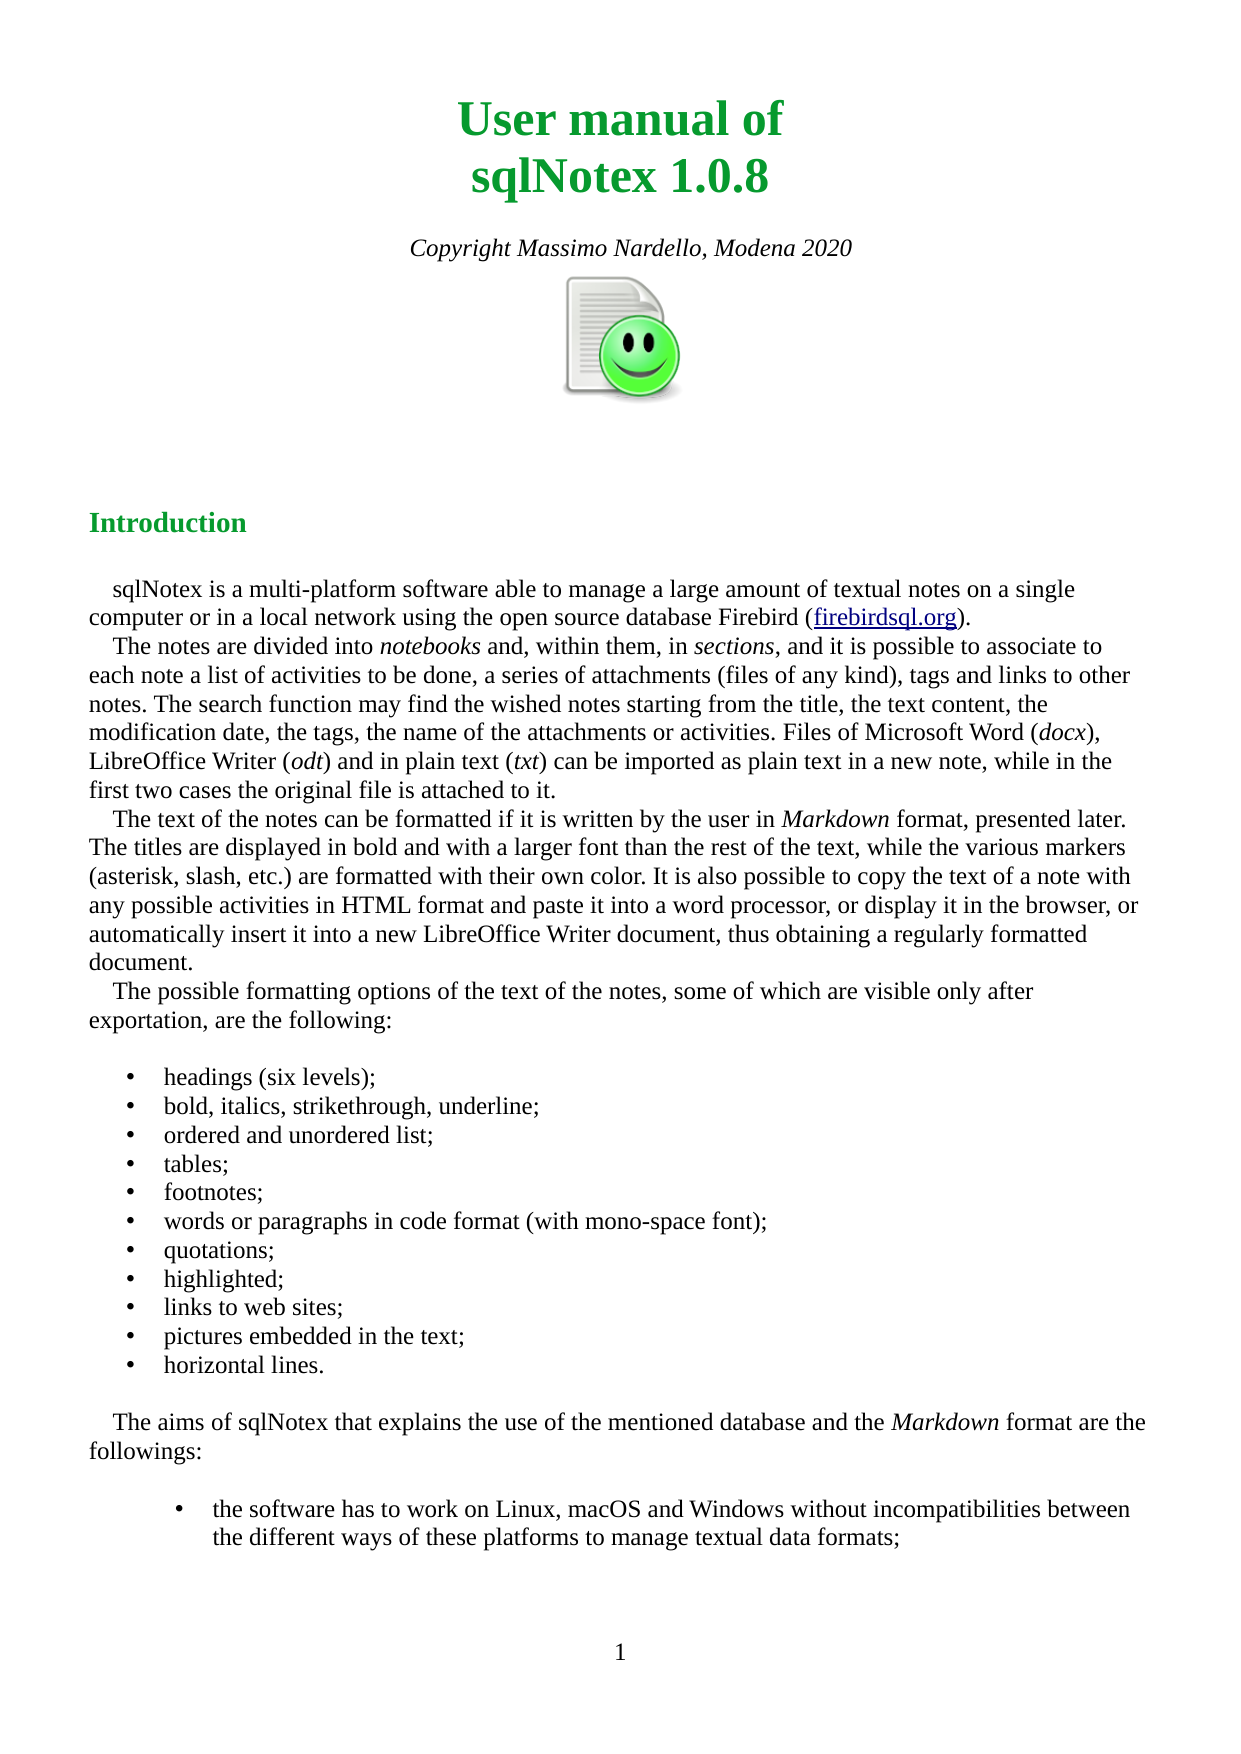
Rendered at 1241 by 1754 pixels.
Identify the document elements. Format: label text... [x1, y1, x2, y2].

list tables; [126, 1149, 1152, 1177]
list links to web sites; [126, 1292, 1152, 1321]
text The aims of sqlNotex that explains the use of the mentioned database and the Markdown format are the followings: [88, 1407, 1152, 1465]
list highlighted; [126, 1264, 1152, 1292]
list the software has to work on Linux, macOS and Windows without incompatibilities between the different ways of these platforms to manage textual data formats; [175, 1494, 1152, 1551]
list quotations; [126, 1235, 1152, 1264]
text The text of the notes can be formatted if it is written by the user in Markdown format, presented later. The titles are displayed in bold and with a larger font than the rest of the text, while the various markers (asterisk, slash, etc.) are formatted with their own color. It is also possible to copy the text of a note with any possible activities in HTML format and paste it into a word processor, or display it in the browser, or automatically insert it into a new LibreOffice Writer document, thus obtaining a regularly formatted document. [88, 804, 1152, 976]
list headings (six levels); [126, 1062, 1152, 1091]
text sqlNotex is a multi-platform software able to manage a large amount of textual notes on a single computer or in a local network using the open source database Firebird (firebirdsql.org). [88, 574, 1152, 631]
list footnotes; [126, 1177, 1152, 1206]
picture [553, 270, 687, 405]
list ordered and unordered list; [126, 1120, 1152, 1149]
text The possible formatting options of the text of the notes, some of which are visible only after exportation, are the following: [88, 976, 1152, 1034]
title User manual of sqlNotex 1.0.8 [88, 88, 1152, 203]
list words or paragraphs in code format (with mono-space font); [126, 1206, 1152, 1235]
text The notes are divided into notebooks and, within them, in sections, and it is possible to associate to each note a list of activities to be done, a series of attachments (files of any kind), tags and links to other notes. The search function may find the wished notes starting from the title, the text content, the modification date, the tags, the name of the attachments or activities. Files of Microsoft Word (docx), LibreOffice Writer (odt) and in plain text (txt) can be imported as plain text in a new note, while in the first two cases the original file is attached to it. [88, 631, 1152, 804]
list bold, italics, strikethrough, underline; [126, 1091, 1152, 1120]
subtitle Introduction [88, 505, 1152, 538]
text Copyright Massimo Nardello, Modena 2020 [88, 233, 1152, 262]
list pictures embedded in the text; [126, 1321, 1152, 1350]
list horizontal lines. [126, 1350, 1152, 1379]
